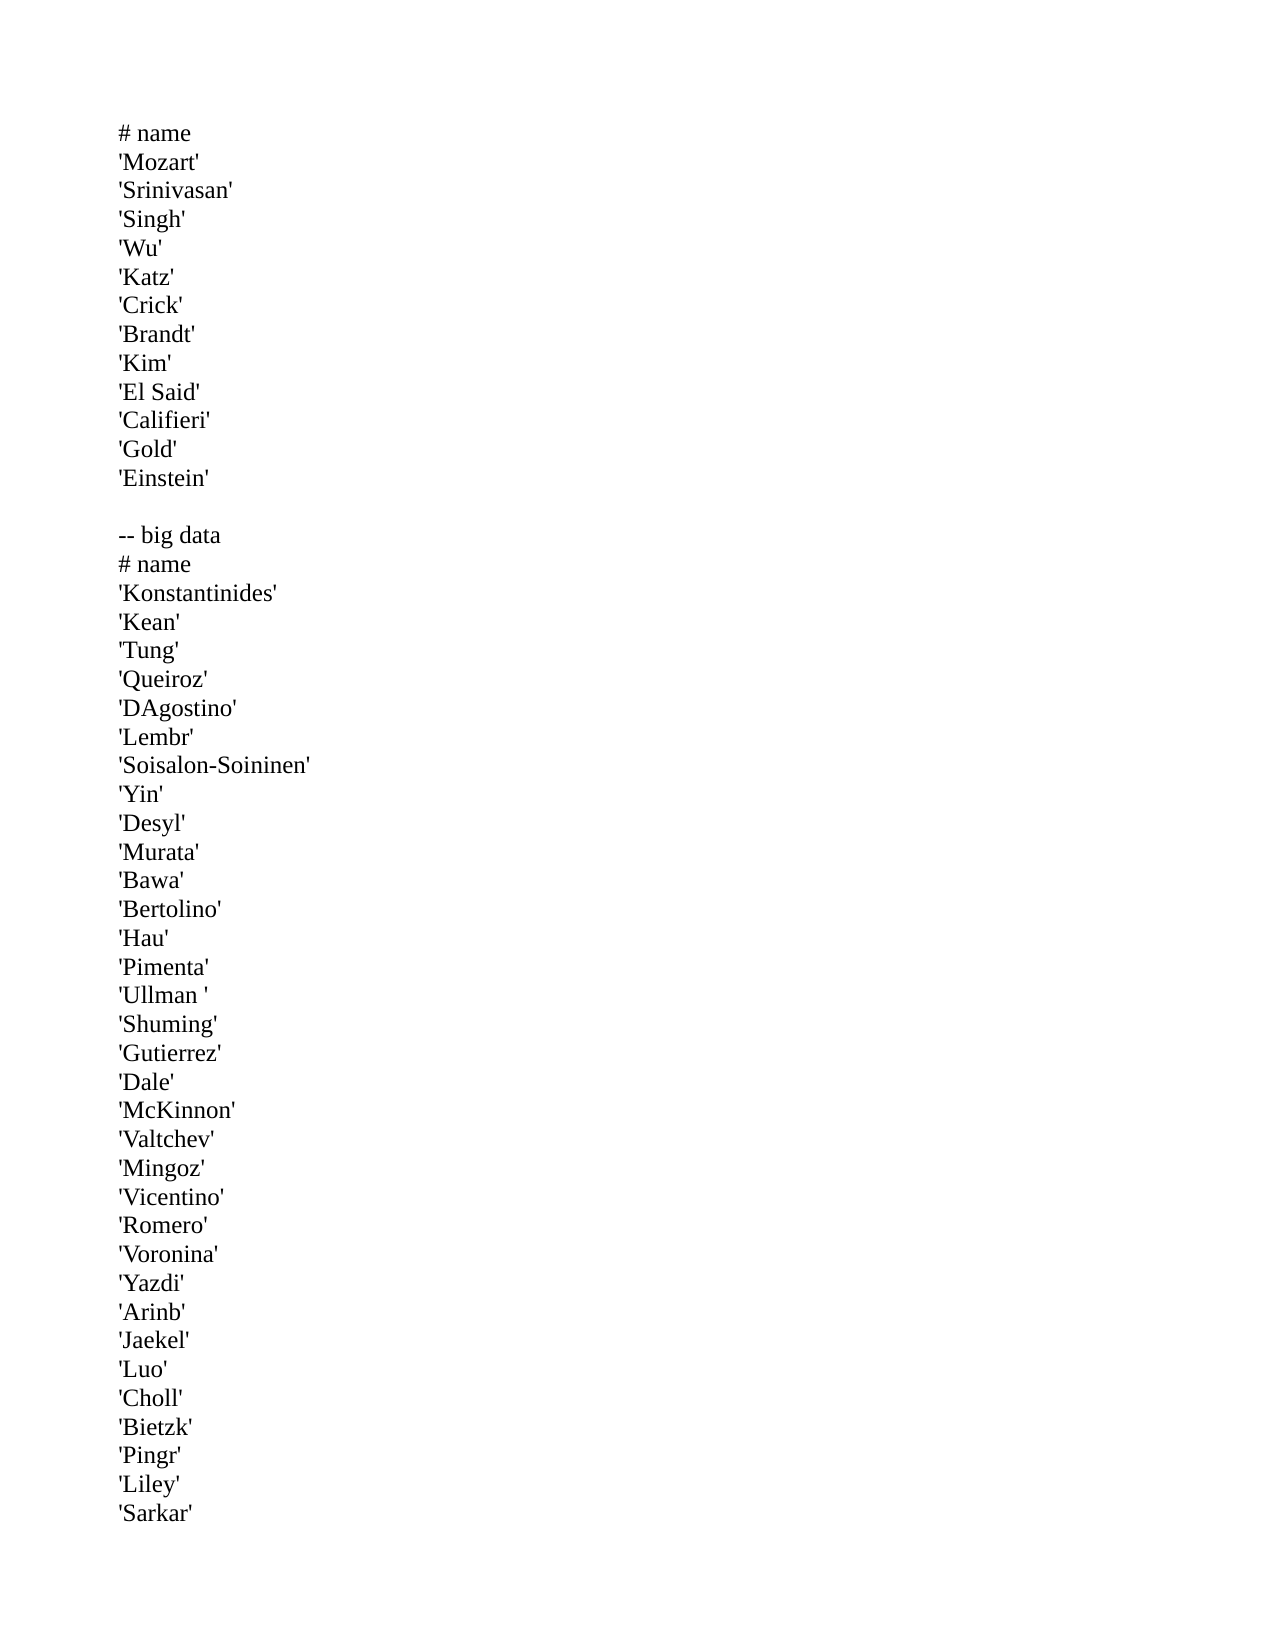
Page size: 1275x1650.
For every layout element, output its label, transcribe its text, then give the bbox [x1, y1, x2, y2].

text 'Ullman ' [118, 981, 1157, 1009]
text 'Bawa' [118, 866, 1157, 894]
text 'Singh' [118, 204, 1157, 233]
text 'Desyl' [118, 808, 1157, 837]
text # name [118, 118, 1157, 147]
text 'McKinnon' [118, 1096, 1157, 1124]
text 'Yazdi' [118, 1268, 1157, 1297]
text 'Wu' [118, 233, 1157, 262]
text 'Shuming' [118, 1009, 1157, 1038]
text 'Pimenta' [118, 952, 1157, 981]
text 'Yin' [118, 779, 1157, 808]
text 'Srinivasan' [118, 176, 1157, 204]
text 'Murata' [118, 837, 1157, 866]
text 'Kim' [118, 348, 1157, 377]
text 'Konstantinides' [118, 578, 1157, 607]
text 'Gold' [118, 434, 1157, 463]
text 'Vicentino' [118, 1182, 1157, 1211]
text 'Jaekel' [118, 1326, 1157, 1354]
text 'Brandt' [118, 319, 1157, 348]
text 'Sarkar' [118, 1498, 1157, 1527]
text 'Soisalon-Soininen' [118, 751, 1157, 779]
text 'Lembr' [118, 722, 1157, 751]
text 'El Said' [118, 377, 1157, 406]
text 'Arinb' [118, 1297, 1157, 1326]
text 'Liley' [118, 1469, 1157, 1498]
text 'Dale' [118, 1067, 1157, 1096]
text 'Katz' [118, 262, 1157, 291]
text 'Einstein' [118, 463, 1157, 492]
text 'Pingr' [118, 1441, 1157, 1469]
text 'Choll' [118, 1383, 1157, 1412]
text 'Valtchev' [118, 1124, 1157, 1153]
text 'Crick' [118, 291, 1157, 319]
text -- big data [118, 521, 1157, 549]
text 'Luo' [118, 1354, 1157, 1383]
text 'Gutierrez' [118, 1038, 1157, 1067]
text 'Mingoz' [118, 1153, 1157, 1182]
text 'Romero' [118, 1211, 1157, 1239]
text 'Califieri' [118, 406, 1157, 434]
text # name [118, 549, 1157, 578]
text 'DAgostino' [118, 693, 1157, 722]
text 'Tung' [118, 636, 1157, 664]
text 'Bertolino' [118, 894, 1157, 923]
text 'Kean' [118, 607, 1157, 636]
text 'Voronina' [118, 1239, 1157, 1268]
text 'Bietzk' [118, 1412, 1157, 1441]
text 'Mozart' [118, 147, 1157, 176]
text 'Hau' [118, 923, 1157, 952]
text 'Queiroz' [118, 664, 1157, 693]
